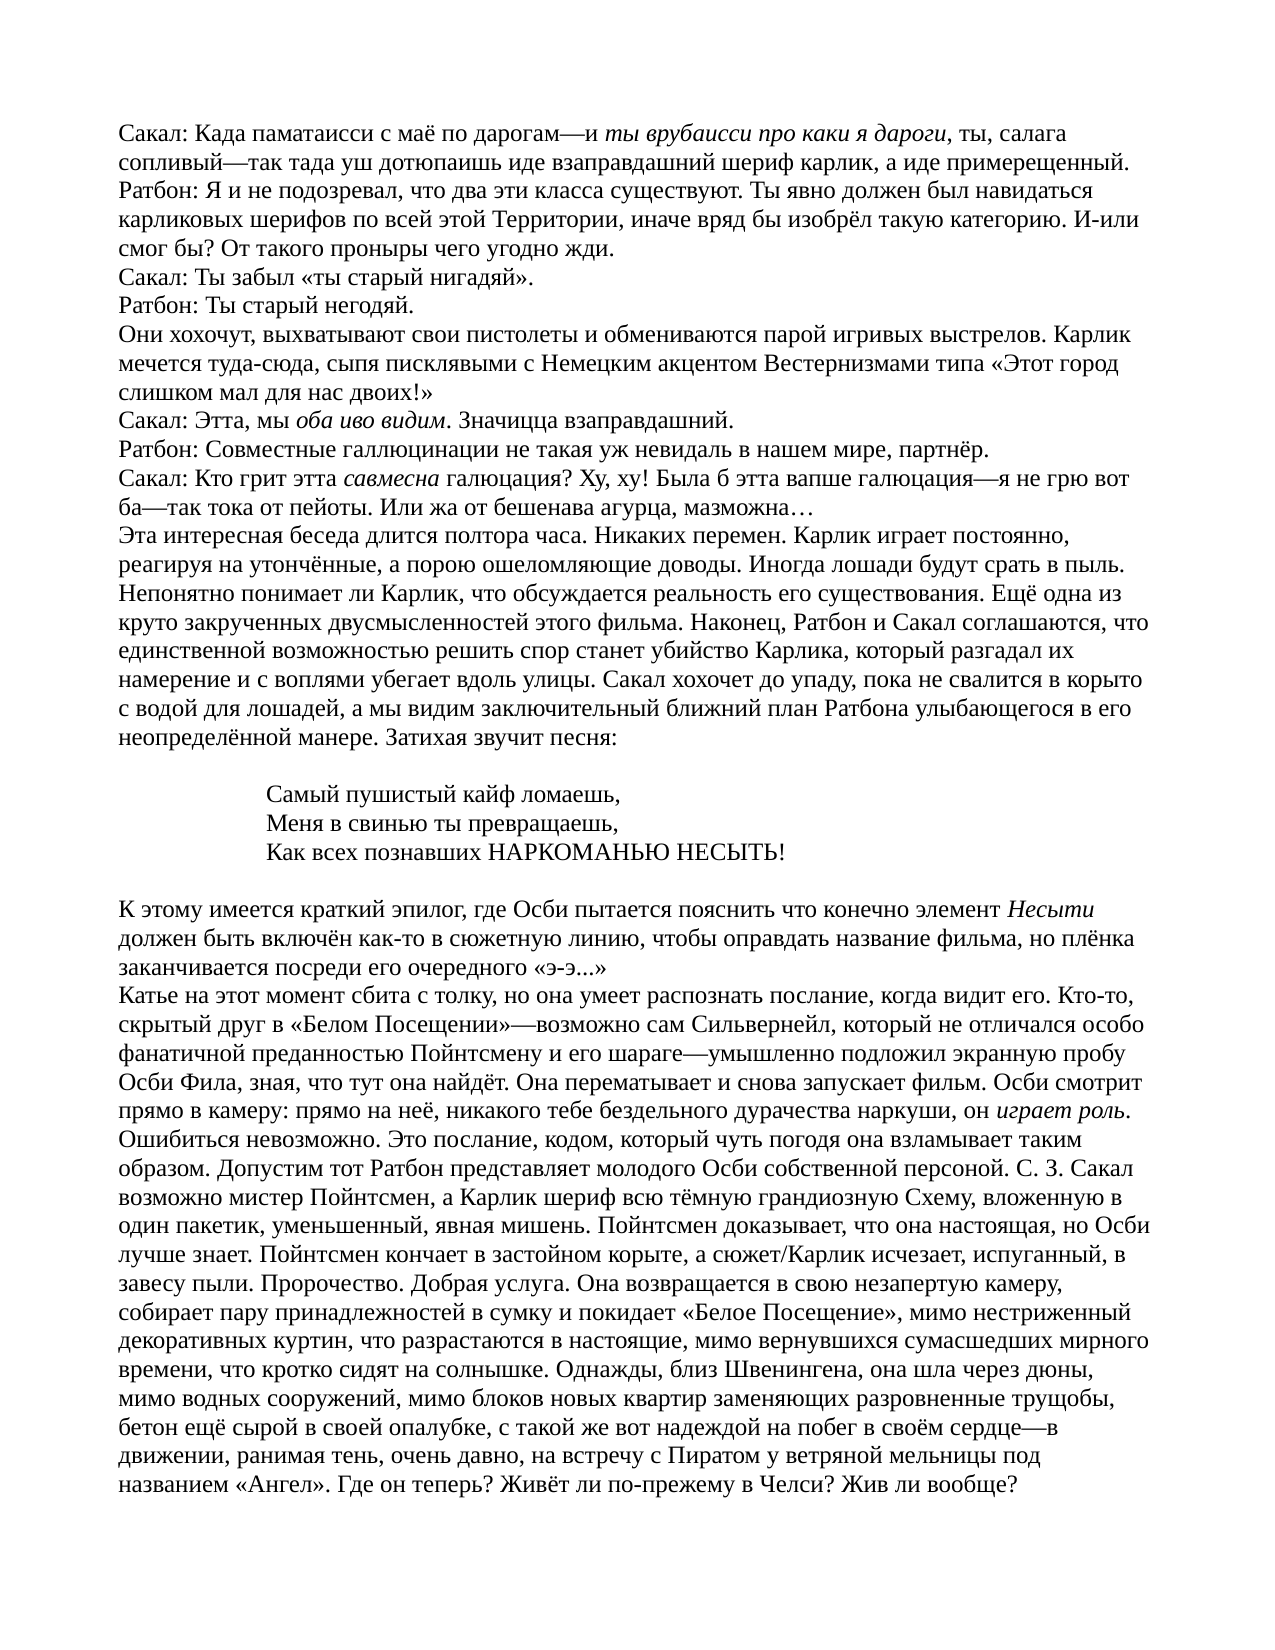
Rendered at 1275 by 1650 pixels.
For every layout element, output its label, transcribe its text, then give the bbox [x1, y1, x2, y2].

text Ратбон: Я и не подозревал, что два эти класса существуют. Ты явно должен был навидаться карликовых шерифов по всей этой Территории, иначе вряд бы изобрёл такую категорию. И-или смог бы? От такого проныры чего угодно жди. [118, 176, 1157, 262]
text Сакал: Этта, мы оба иво видим. Значицца взаправдашний. [118, 406, 1157, 434]
text Сакал: Када паматаисси с маё по дарогам—и ты врубаисси про каки я дароги, ты, салага сопливый—так тада уш дотюпаишь иде взаправдашний шериф карлик, а иде примерещенный. [118, 118, 1157, 176]
text Эта интересная беседа длится полтора часа. Никаких перемен. Карлик играет постоянно, реагируя на утончённые, а порою ошеломляющие доводы. Иногда лошади будут срать в пыль. Непонятно понимает ли Карлик, что обсуждается реальность его существования. Ещё одна из круто закрученных двусмысленностей этого фильма. Наконец, Ратбон и Сакал соглашаются, что единственной возможностью решить спор станет убийство Карлика, который разгадал их намерение и с воплями убегает вдоль улицы. Сакал хохочет до упаду, пока не свалится в корыто с водой для лошадей, а мы видим заключительный ближний план Ратбона улыбающегося в его неопределённой манере. Затихая звучит песня: [118, 521, 1157, 751]
text Они хохочут, выхватывают свои пистолеты и обмениваются парой игривых выстрелов. Карлик мечется туда-сюда, сыпя писклявыми с Немецким акцентом Вестернизмами типа «Этот город слишком мал для нас двоих!» [118, 319, 1157, 406]
text Как всех познавших НАРКОМАНЬЮ НЕСЫТЬ! [266, 837, 1157, 866]
text Сакал: Ты забыл «ты старый нигадяй». [118, 262, 1157, 291]
text Сакал: Кто грит этта савмесна галюцация? Ху, ху! Была б этта вапше галюцация—я не грю вот ба—так тока от пейоты. Или жа от бешенава агурца, мазможна… [118, 463, 1157, 521]
text Катье на этот момент сбита с толку, но она умеет распознать послание, когда видит его. Кто-то, скрытый друг в «Белом Посещении»—возможно сам Сильвернейл, который не отличался особо фанатичной преданностью Пойнтсмену и его шараге—умышленно подложил экранную пробу Осби Фила, зная, что тут она найдёт. Она перематывает и снова запускает фильм. Осби смотрит прямо в камеру: прямо на неё, никакого тебе бездельного дурачества наркуши, он играет роль. Ошибиться невозможно. Это послание, кодом, который чуть погодя она взламывает таким образом. Допустим тот Ратбон представляет молодого Осби собственной персоной. С. З. Сакал возможно мистер Пойнтсмен, а Карлик шериф всю тёмную грандиозную Схему, вложенную в один пакетик, уменьшенный, явная мишень. Пойнтсмен доказывает, что она настоящая, но Осби лучше знает. Пойнтсмен кончает в застойном корыте, а сюжет/Карлик исчезает, испуганный, в завесу пыли. Пророчество. Добрая услуга. Она возвращается в свою незапертую камеру, собирает пару принадлежностей в сумку и покидает «Белое Посещение», мимо нестриженный декоративных куртин, что разрастаются в настоящие, мимо вернувшихся сумасшедших мирного времени, что кротко сидят на солнышке. Однажды, близ Швенингена, она шла через дюны, мимо водных сооружений, мимо блоков новых квартир заменяющих разровненные трущобы, бетон ещё сырой в своей опалубке, с такой же вот надеждой на побег в своём сердце—в движении, ранимая тень, очень давно, на встречу с Пиратом у ветряной мельницы под названием «Ангел». Где он теперь? Живёт ли по-прежему в Челси? Жив ли вообще? [118, 981, 1157, 1498]
text Меня в свинью ты превращаешь, [266, 808, 1157, 837]
text Ратбон: Совместные галлюцинации не такая уж невидаль в нашем мире, партнёр. [118, 434, 1157, 463]
text Самый пушистый кайф ломаешь, [266, 779, 1157, 808]
text К этому имеется краткий эпилог, где Осби пытается пояснить что конечно элемент Несыти должен быть включён как-то в сюжетную линию, чтобы оправдать название фильма, но плёнка заканчивается посреди его очередного «э-э...» [118, 894, 1157, 981]
text Ратбон: Ты старый негодяй. [118, 291, 1157, 319]
